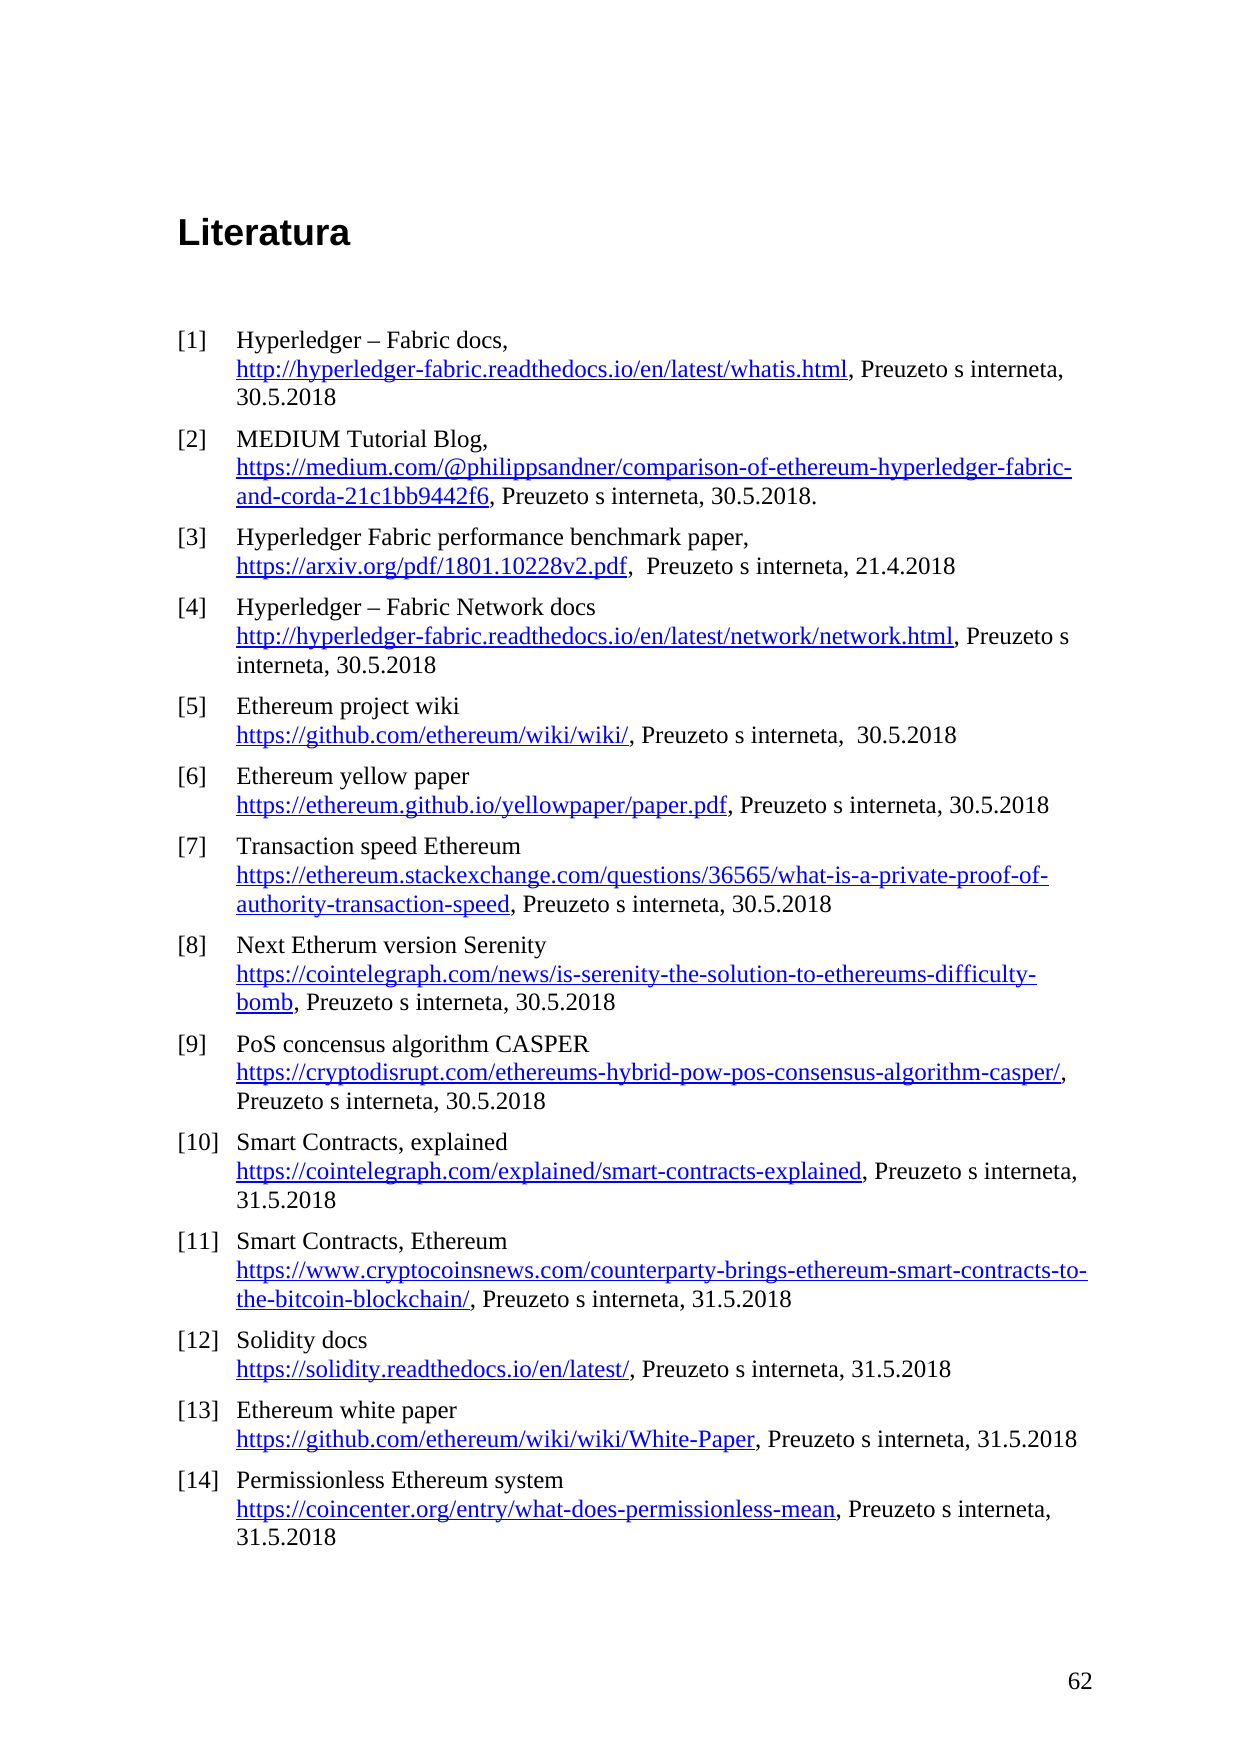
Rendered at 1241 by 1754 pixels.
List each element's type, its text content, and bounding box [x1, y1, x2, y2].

list Next Etherum version Serenity https://cointelegraph.com/news/is-serenity-the-solution-to-ethereums-difficulty-bomb, Preuzeto s interneta, 30.5.2018 [177, 930, 1092, 1016]
subtitle Literatura [177, 210, 1092, 253]
list Transaction speed Ethereum https://ethereum.stackexchange.com/questions/36565/what-is-a-private-proof-of-authority-transaction-speed, Preuzeto s interneta, 30.5.2018 [177, 831, 1092, 917]
list Permissionless Ethereum system https://coincenter.org/entry/what-does-permissionless-mean, Preuzeto s interneta, 31.5.2018 [177, 1465, 1092, 1551]
list Hyperledger Fabric performance benchmark paper, https://arxiv.org/pdf/1801.10228v2.pdf, Preuzeto s interneta, 21.4.2018 [177, 522, 1092, 580]
list Hyperledger – Fabric Network docs http://hyperledger-fabric.readthedocs.io/en/latest/network/network.html, Preuzeto s interneta, 30.5.2018 [177, 592, 1092, 679]
list Smart Contracts, explained https://cointelegraph.com/explained/smart-contracts-explained, Preuzeto s interneta, 31.5.2018 [177, 1127, 1092, 1214]
list PoS concensus algorithm CASPER https://cryptodisrupt.com/ethereums-hybrid-pow-pos-consensus-algorithm-casper/, Preuzeto s interneta, 30.5.2018 [177, 1029, 1092, 1115]
list Ethereum yellow paper https://ethereum.github.io/yellowpaper/paper.pdf, Preuzeto s interneta, 30.5.2018 [177, 761, 1092, 819]
list Ethereum project wiki https://github.com/ethereum/wiki/wiki/, Preuzeto s interneta, 30.5.2018 [177, 691, 1092, 749]
list Ethereum white paper https://github.com/ethereum/wiki/wiki/White-Paper, Preuzeto s interneta, 31.5.2018 [177, 1395, 1092, 1452]
list Solidity docs https://solidity.readthedocs.io/en/latest/, Preuzeto s interneta, 31.5.2018 [177, 1325, 1092, 1382]
list MEDIUM Tutorial Blog, https://medium.com/@philippsandner/comparison-of-ethereum-hyperledger-fabric-and-corda-21c1bb9442f6, Preuzeto s interneta, 30.5.2018. [177, 424, 1092, 510]
list Hyperledger – Fabric docs, http://hyperledger-fabric.readthedocs.io/en/latest/whatis.html, Preuzeto s interneta, 30.5.2018 [177, 325, 1092, 411]
list Smart Contracts, Ethereum https://www.cryptocoinsnews.com/counterparty-brings-ethereum-smart-contracts-to-the-bitcoin-blockchain/, Preuzeto s interneta, 31.5.2018 [177, 1226, 1092, 1312]
